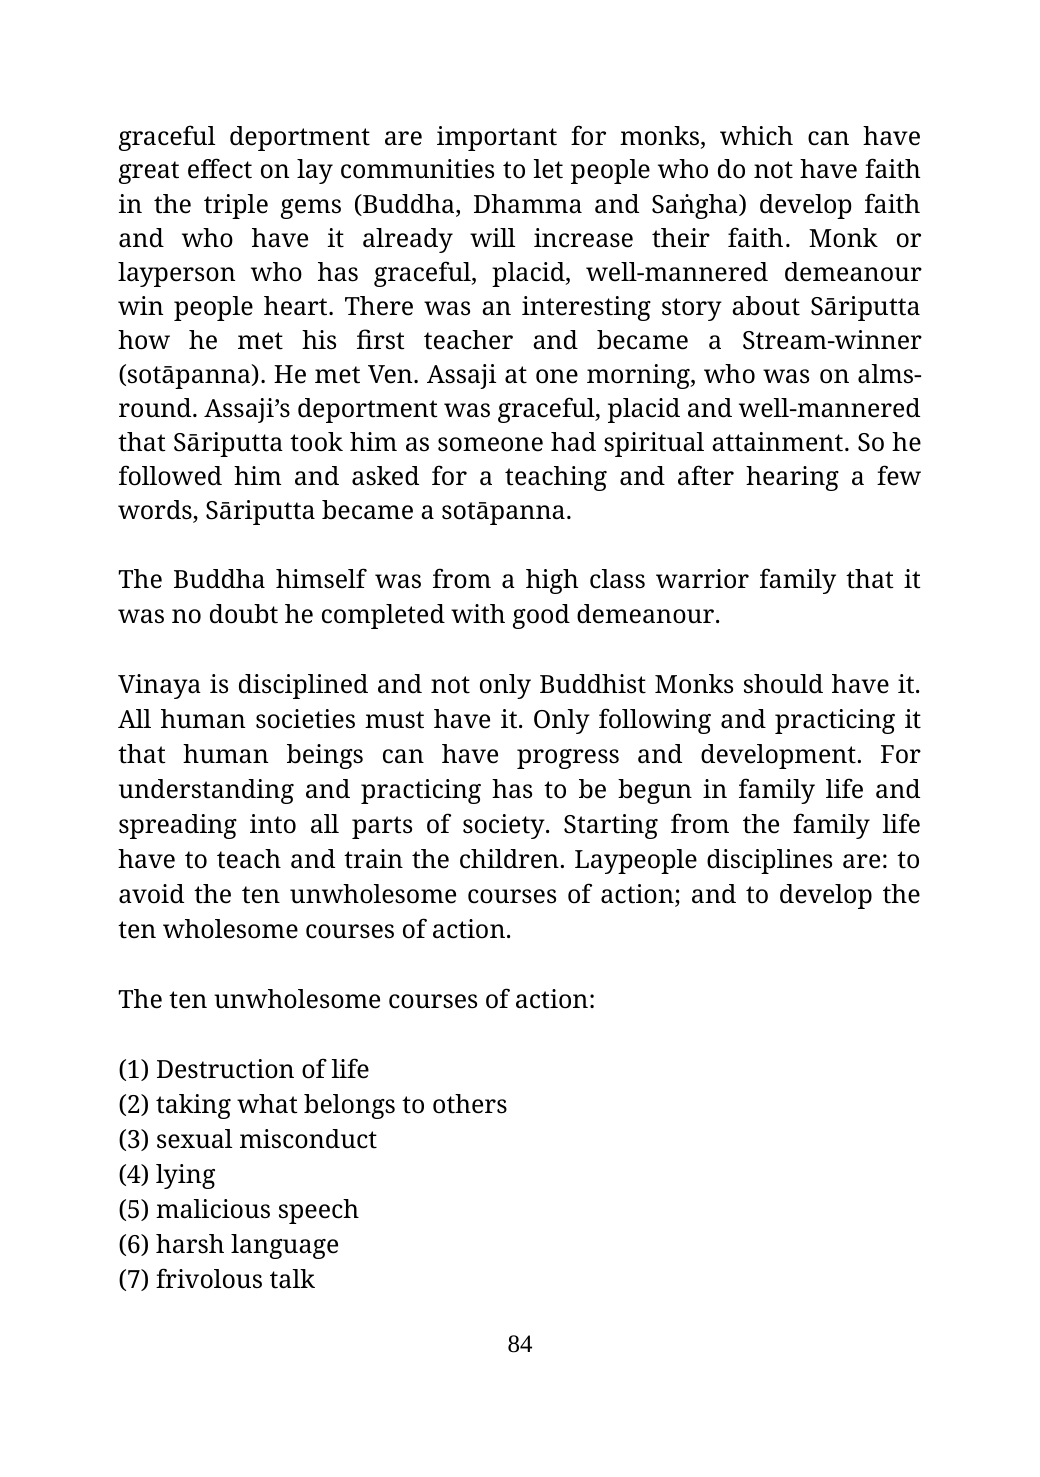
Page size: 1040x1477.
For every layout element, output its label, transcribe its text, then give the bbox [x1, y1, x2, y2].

text Vinaya is disciplined and not only Buddhist Monks should have it. All human societies must have it. Only following and practicing it that human beings can have progress and development. For understanding and practicing has to be begun in family life and spreading into all parts of society. Starting from the family life have to teach and train the children. Laypeople disciplines are: to avoid the ten unwholesome courses of action; and to develop the ten wholesome courses of action. The ten unwholesome courses of action: [118, 666, 922, 1016]
text graceful deportment are important for monks, which can have great effect on lay communities to let people who do not have faith in the triple gems (Buddha, Dhamma and Saṅgha) develop faith and who have it already will increase their faith. Monk or layperson who has graceful, placid, well-mannered demeanour win people heart. There was an interesting story about Sāriputta how he met his first teacher and became a Stream-winner (sotāpanna). He met Ven. Assaji at one morning, who was on alms-round. Assaji’s deportment was graceful, placid and well-mannered that Sāriputta took him as someone had spiritual attainment. So he followed him and asked for a teaching and after hearing a few words, Sāriputta became a sotāpanna. [118, 118, 922, 527]
text (1) Destruction of life (2) taking what belongs to others (3) sexual misconduct (4) lying (5) malicious speech (6) harsh language (7) frivolous talk [118, 1016, 922, 1296]
text The Buddha himself was from a high class warrior family that it was no doubt he completed with good demeanour. [118, 561, 922, 631]
